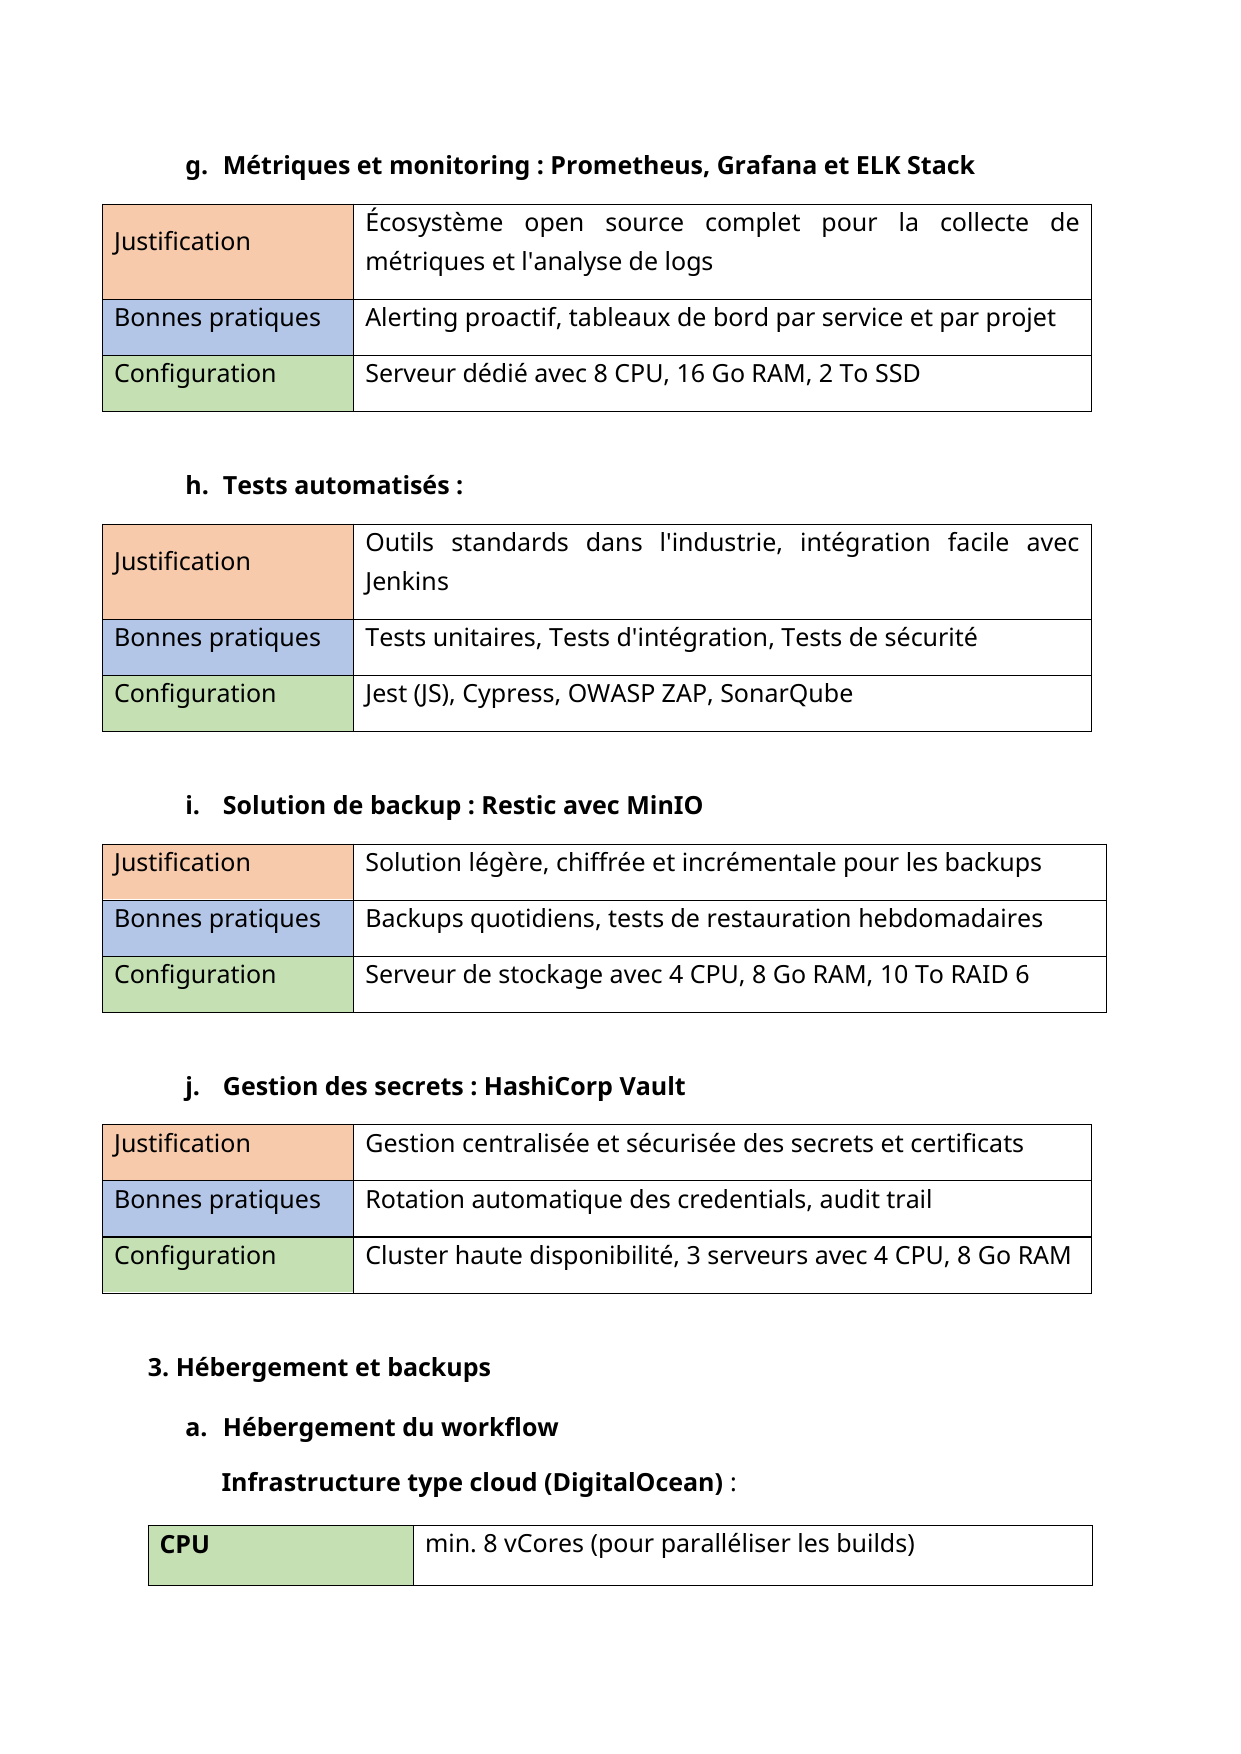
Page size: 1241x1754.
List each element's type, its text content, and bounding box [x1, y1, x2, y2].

table_cell Serveur de stockage avec 4 CPU, 8 Go RAM, 10 To RAID 6 [354, 957, 1106, 1012]
table_cell Cluster haute disponibilité, 3 serveurs avec 4 CPU, 8 Go RAM [354, 1238, 1091, 1292]
table_cell Jest (JS), Cypress, OWASP ZAP, SonarQube [354, 676, 1091, 731]
list Solution de backup : Restic avec MinIO [185, 788, 1093, 822]
text Infrastructure type cloud (DigitalOcean) : [148, 1465, 1093, 1499]
table_cell Configuration [103, 1238, 353, 1292]
table_cell Bonnes pratiques [103, 300, 353, 355]
table_header Outils standards dans l'industrie, intégration facile avec Jenkins [354, 525, 1091, 619]
table_cell Configuration [103, 957, 353, 1012]
list Gestion des secrets : HashiCorp Vault [185, 1068, 1093, 1102]
list Métriques et monitoring : Prometheus, Grafana et ELK Stack [185, 148, 1093, 182]
table_cell Alerting proactif, tableaux de bord par service et par projet [354, 300, 1091, 355]
table_cell Tests unitaires, Tests d'intégration, Tests de sécurité [354, 620, 1091, 675]
table_header Écosystème open source complet pour la collecte de métriques et l'analyse de logs [354, 205, 1091, 299]
list Hébergement du workflow [185, 1409, 1093, 1443]
table_cell Configuration [103, 676, 353, 731]
table_cell Serveur dédié avec 8 CPU, 16 Go RAM, 2 To SSD [354, 356, 1091, 411]
table_header CPU [149, 1526, 413, 1585]
text 3. Hébergement et backups [148, 1349, 1093, 1383]
table_header Justification [103, 845, 353, 899]
table_cell Bonnes pratiques [103, 620, 353, 675]
table_header Justification [103, 205, 353, 299]
table_header Justification [103, 525, 353, 619]
table_cell Bonnes pratiques [103, 1181, 353, 1236]
list Tests automatisés : [185, 468, 1093, 502]
table_cell Bonnes pratiques [103, 901, 353, 956]
table_cell Backups quotidiens, tests de restauration hebdomadaires [354, 901, 1106, 956]
table_header Gestion centralisée et sécurisée des secrets et certificats [354, 1125, 1091, 1180]
table_header Justification [103, 1125, 353, 1180]
table_cell Configuration [103, 356, 353, 411]
table_header min. 8 vCores (pour paralléliser les builds) [414, 1526, 1092, 1585]
table_cell Rotation automatique des credentials, audit trail [354, 1181, 1091, 1236]
table_header Solution légère, chiffrée et incrémentale pour les backups [354, 845, 1106, 899]
